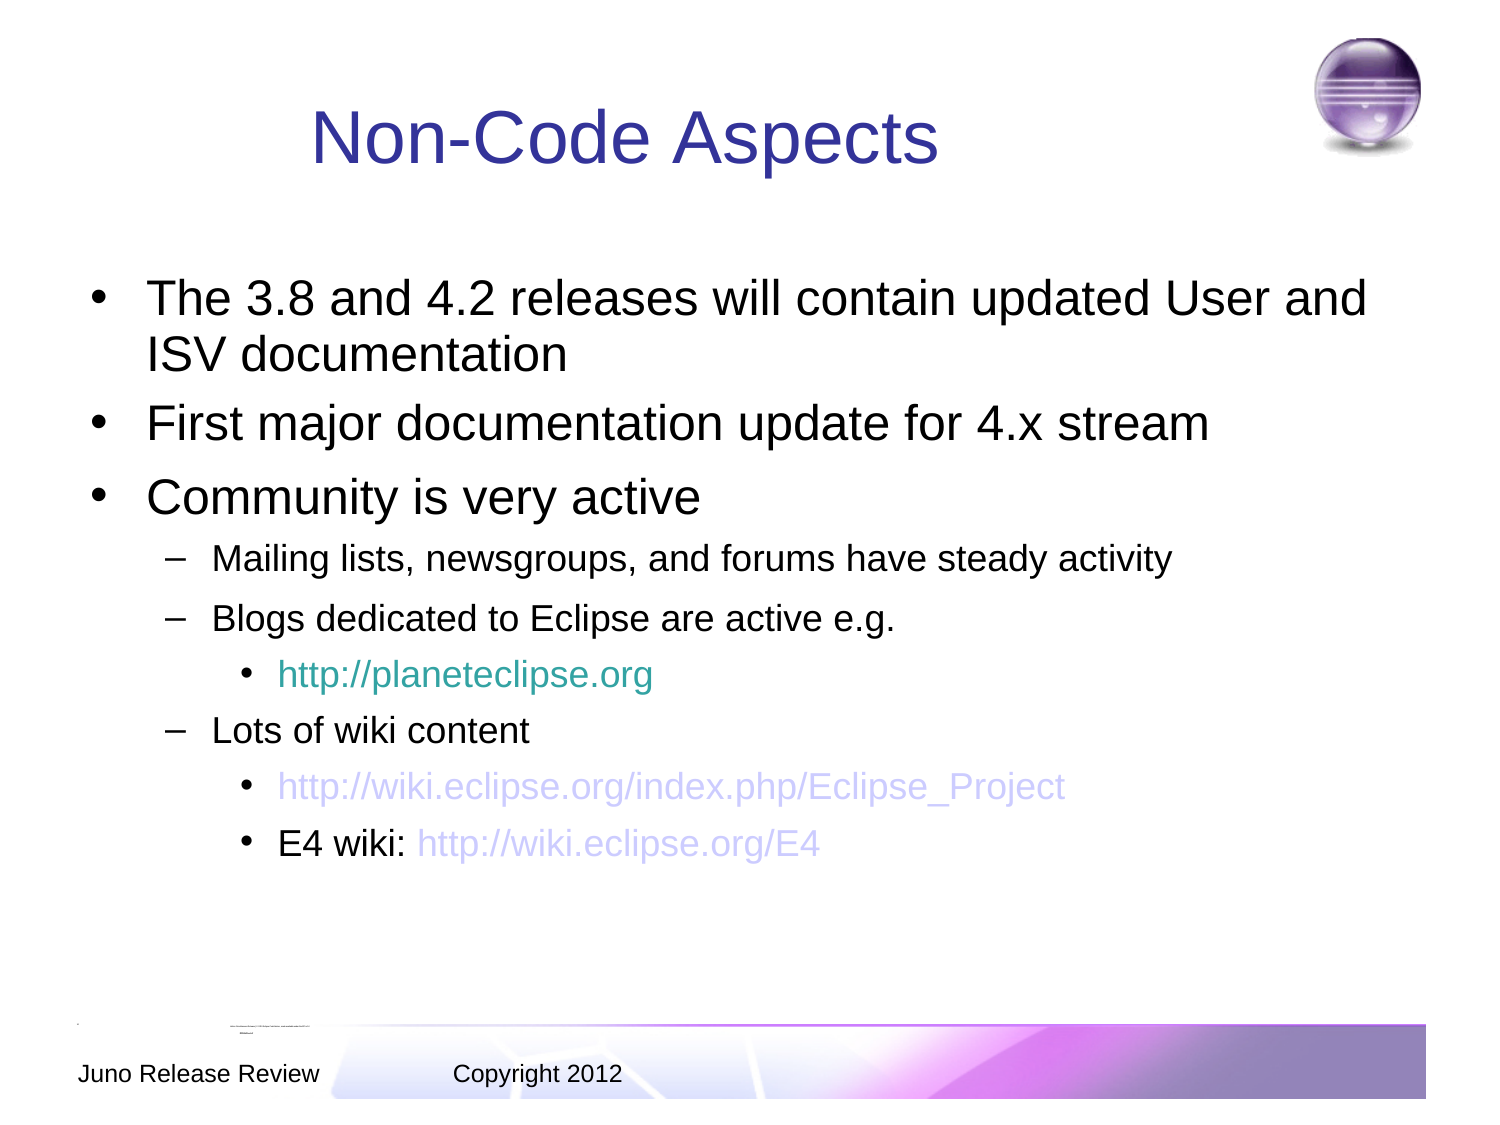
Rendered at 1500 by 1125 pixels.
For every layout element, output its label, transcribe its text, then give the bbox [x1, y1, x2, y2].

title Non-Code Aspects [74, 45, 1176, 233]
picture [1307, 37, 1426, 157]
picture [225, 1024, 1426, 1099]
list The 3.8 and 4.2 releases will contain updated User and ISV documentation First major documentation update for 4.x stream Community is very active Mailing lists, newsgroups, and forums have steady activity Blogs dedicated to Eclipse are active e.g. http://planeteclipse.org Lots of wiki content http://wiki.eclipse.org/index.php/Eclipse_Project E4 wiki: http://wiki.eclipse.org/E4 [75, 262, 1426, 1006]
